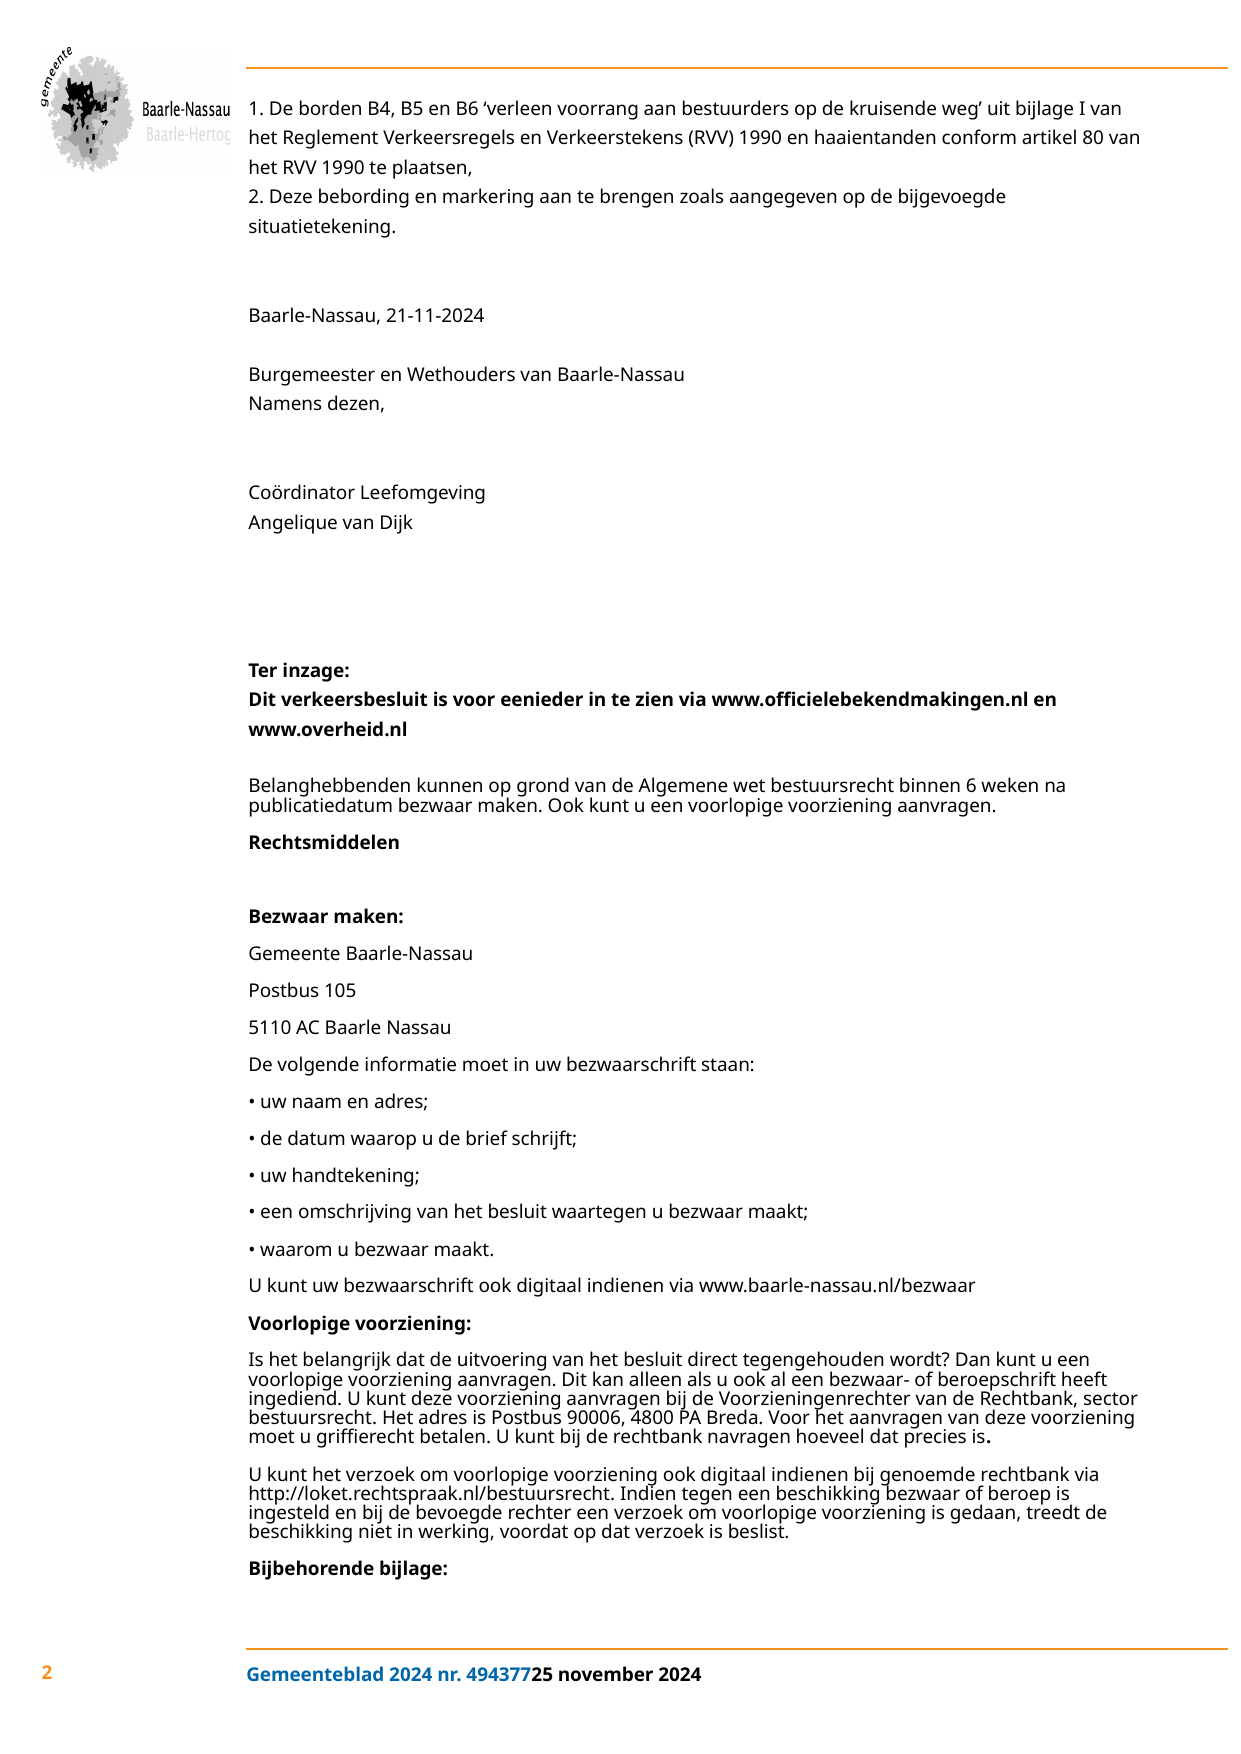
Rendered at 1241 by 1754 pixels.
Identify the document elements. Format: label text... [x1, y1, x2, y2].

picture [41, 47, 231, 172]
text Is het belangrijk dat de uitvoering van het besluit direct tegengehouden wordt? Dan kunt u een voorlopige voorziening aanvragen. Dit kan alleen als u ook al een bezwaar- of beroepschrift heeft ingediend. U kunt deze voorziening aanvragen bij de Voorzieningenrechter van de Rechtbank, sector bestuursrecht. Het adres is Postbus 90006, 4800 PA Breda. Voor het aanvragen van deze voorziening moet u griffierecht betalen. U kunt bij de rechtbank navragen hoeveel dat precies is. [248, 1351, 1152, 1448]
text Bijbehorende bijlage: [248, 1560, 1152, 1579]
text Bezwaar maken: [248, 908, 1152, 927]
text Gemeente Baarle-Nassau [248, 945, 1152, 964]
text • een omschrijving van het besluit waartegen u bezwaar maakt; [248, 1203, 1152, 1223]
text Ter inzage: [248, 657, 1152, 683]
text Voorlopige voorziening: [248, 1314, 1152, 1334]
text Dit verkeersbesluit is voor eenieder in te zien via www.officielebekendmakingen.nl en www.overheid.nl [248, 686, 1152, 742]
text Burgemeester en Wethouders van Baarle-Nassau [248, 361, 1152, 387]
text 2. Deze bebording en markering aan te brengen zoals aangegeven op de bijgevoegde situatietekening. [248, 183, 1152, 239]
text • waarom u bezwaar maakt. [248, 1241, 1152, 1260]
text De volgende informatie moet in uw bezwaarschrift staan: [248, 1056, 1152, 1075]
text 1. De borden B4, B5 en B6 ‘verleen voorrang aan bestuurders op de kruisende weg’ uit bijlage I van het Reglement Verkeersregels en Verkeerstekens (RVV) 1990 en haaientanden conform artikel 80 van het RVV 1990 te plaatsen, [248, 95, 1152, 180]
text 5110 AC Baarle Nassau [248, 1019, 1152, 1038]
text Rechtsmiddelen [248, 834, 1152, 853]
text Coördinator Leefomgeving [248, 479, 1152, 505]
text Postbus 105 [248, 982, 1152, 1001]
text Namens dezen, [248, 391, 1152, 416]
text Angelique van Dijk [248, 509, 1152, 535]
text U kunt het verzoek om voorlopige voorziening ook digitaal indienen bij genoemde rechtbank via http://loket.rechtspraak.nl/bestuursrecht. Indien tegen een beschikking bezwaar of beroep is ingesteld en bij de bevoegde rechter een verzoek om voorlopige voorziening is gedaan, treedt de beschikking niet in werking, voordat op dat verzoek is beslist. [248, 1466, 1152, 1543]
text • de datum waarop u de brief schrijft; [248, 1129, 1152, 1149]
text • uw handtekening; [248, 1167, 1152, 1186]
text Baarle-Nassau, 21-11-2024 [248, 302, 1152, 328]
text • uw naam en adres; [248, 1093, 1152, 1112]
text U kunt uw bezwaarschrift ook digitaal indienen via www.baarle-nassau.nl/bezwaar [248, 1277, 1152, 1297]
text Belanghebbenden kunnen op grond van de Algemene wet bestuursrecht binnen 6 weken na publicatiedatum bezwaar maken. Ook kunt u een voorlopige voorziening aanvragen. [248, 777, 1152, 816]
